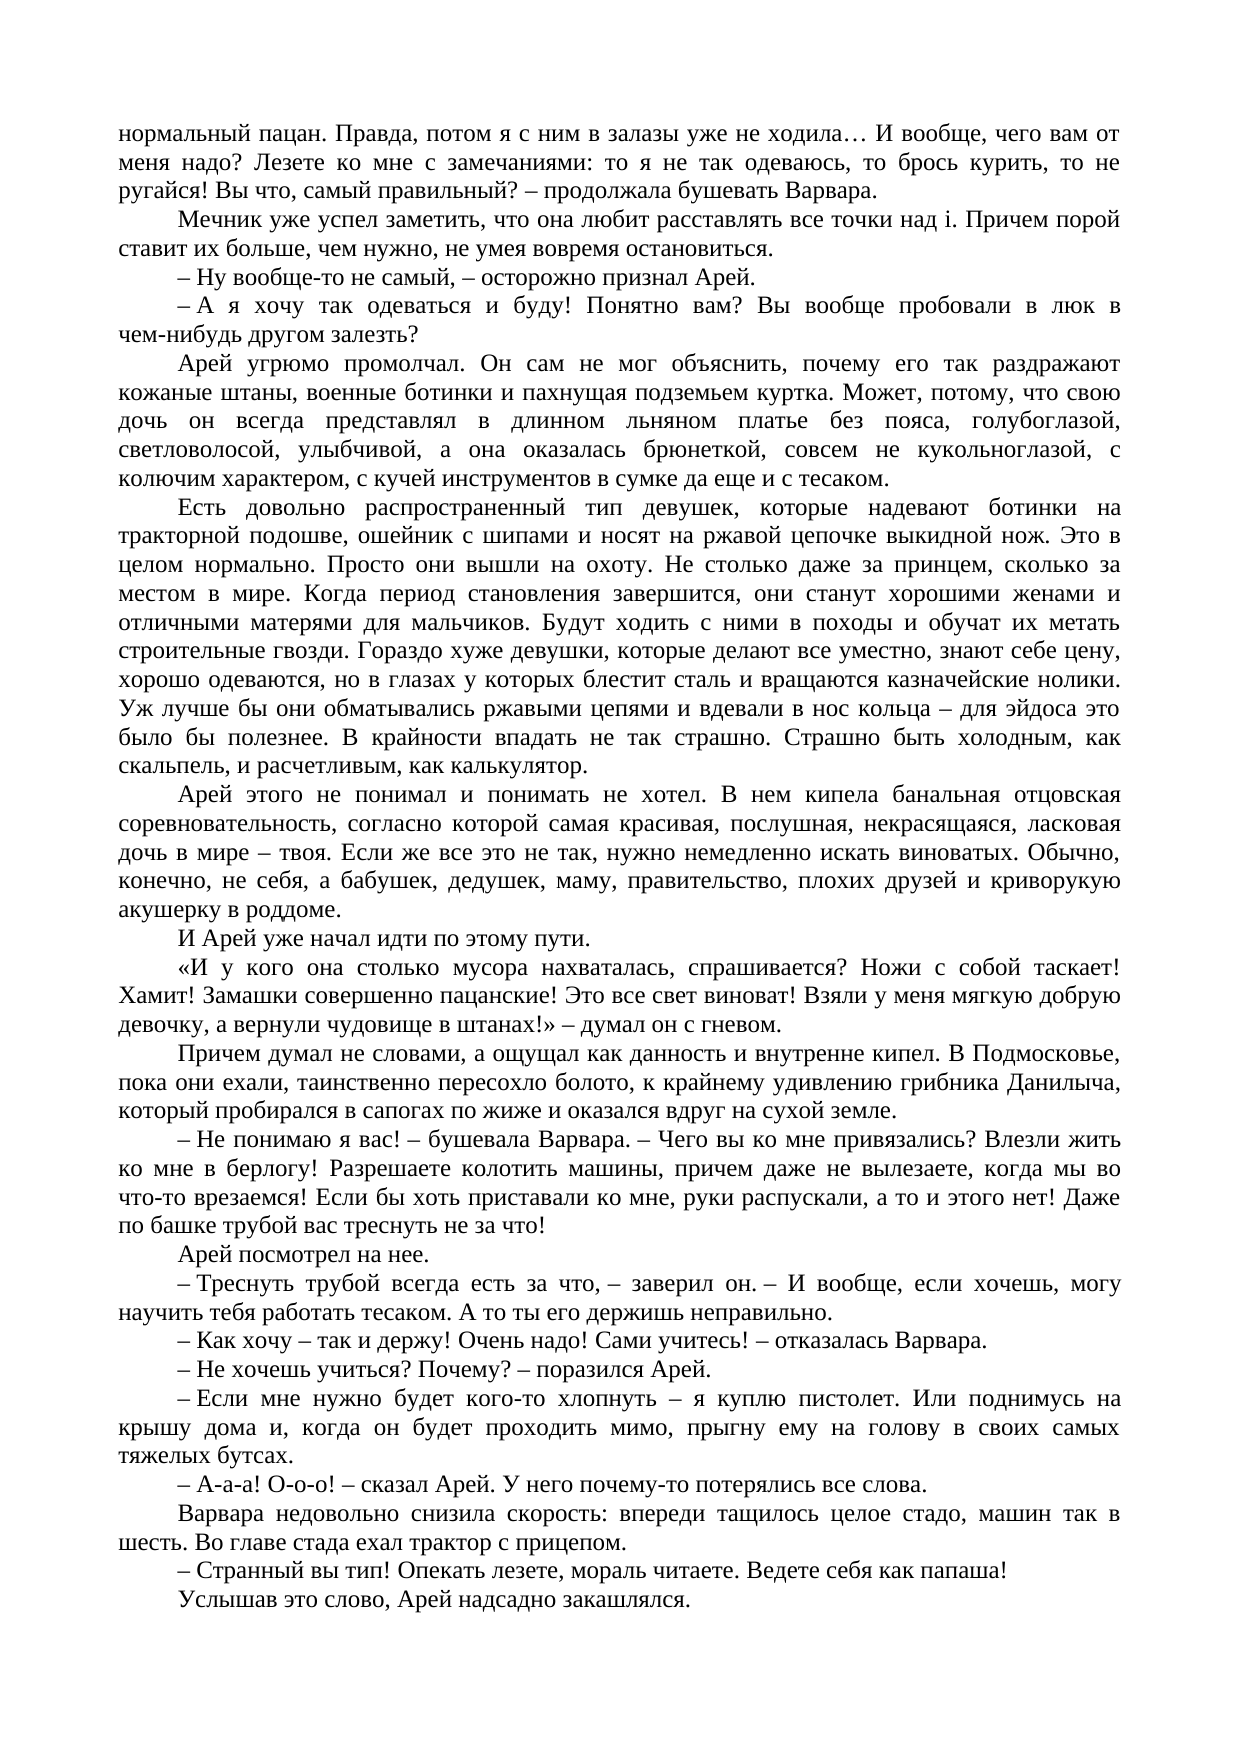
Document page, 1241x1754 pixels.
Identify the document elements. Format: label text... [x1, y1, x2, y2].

text Арей посмотрел на нее. [118, 1239, 1122, 1268]
text – Не понимаю я вас! – бушевала Варвара. – Чего вы ко мне привязались? Влезли жить ко мне в берлогу! Разрешаете колотить машины, причем даже не вылезаете, когда мы во что‑то врезаемся! Если бы хоть приставали ко мне, руки распускали, а то и этого нет! Даже по башке трубой вас треснуть не за что! [118, 1124, 1122, 1239]
text – А‑а‑а! О‑о‑о! – сказал Арей. У него почему‑то потерялись все слова. [118, 1469, 1122, 1498]
text И Арей уже начал идти по этому пути. [118, 923, 1122, 952]
text нормальный пацан. Правда, потом я с ним в залазы уже не ходила… И вообще, чего вам от меня надо? Лезете ко мне с замечаниями: то я не так одеваюсь, то брось курить, то не ругайся! Вы что, самый правильный? – продолжала бушевать Варвара. [118, 118, 1122, 204]
text Арей этого не понимал и понимать не хотел. В нем кипела банальная отцовская соревновательность, согласно которой самая красивая, послушная, некрасящаяся, ласковая дочь в мире – твоя. Если же все это не так, нужно немедленно искать виноватых. Обычно, конечно, не себя, а бабушек, дедушек, маму, правительство, плохих друзей и криворукую акушерку в роддоме. [118, 779, 1122, 923]
text – Странный вы тип! Опекать лезете, мораль читаете. Ведете себя как папаша! [118, 1556, 1122, 1584]
text – Если мне нужно будет кого‑то хлопнуть – я куплю пистолет. Или поднимусь на крышу дома и, когда он будет проходить мимо, прыгну ему на голову в своих самых тяжелых бутсах. [118, 1383, 1122, 1469]
text Мечник уже успел заметить, что она любит расставлять все точки над i. Причем порой ставит их больше, чем нужно, не умея вовремя остановиться. [118, 204, 1122, 262]
text – Ну вообще‑то не самый, – осторожно признал Арей. [118, 262, 1122, 291]
text Есть довольно распространенный тип девушек, которые надевают ботинки на тракторной подошве, ошейник с шипами и носят на ржавой цепочке выкидной нож. Это в целом нормально. Просто они вышли на охоту. Не столько даже за принцем, сколько за местом в мире. Когда период становления завершится, они станут хорошими женами и отличными матерями для мальчиков. Будут ходить с ними в походы и обучат их метать строительные гвозди. Гораздо хуже девушки, которые делают все уместно, знают себе цену, хорошо одеваются, но в глазах у которых блестит сталь и вращаются казначейские нолики. Уж лучше бы они обматывались ржавыми цепями и вдевали в нос кольца – для эйдоса это было бы полезнее. В крайности впадать не так страшно. Страшно быть холодным, как скальпель, и расчетливым, как калькулятор. [118, 492, 1122, 779]
text – Как хочу – так и держу! Очень надо! Сами учитесь! – отказалась Варвара. [118, 1326, 1122, 1354]
text – А я хочу так одеваться и буду! Понятно вам? Вы вообще пробовали в люк в чем‑нибудь другом залезть? [118, 291, 1122, 348]
text – Не хочешь учиться? Почему? – поразился Арей. [118, 1354, 1122, 1383]
text «И у кого она столько мусора нахваталась, спрашивается? Ножи с собой таскает! Хамит! Замашки совершенно пацанские! Это все свет виноват! Взяли у меня мягкую добрую девочку, а вернули чудовище в штанах!» – думал он с гневом. [118, 952, 1122, 1038]
text – Треснуть трубой всегда есть за что, – заверил он. – И вообще, если хочешь, могу научить тебя работать тесаком. А то ты его держишь неправильно. [118, 1268, 1122, 1326]
text Варвара недовольно снизила скорость: впереди тащилось целое стадо, машин так в шесть. Во главе стада ехал трактор с прицепом. [118, 1498, 1122, 1556]
text Услышав это слово, Арей надсадно закашлялся. [118, 1584, 1122, 1613]
text Арей угрюмо промолчал. Он сам не мог объяснить, почему его так раздражают кожаные штаны, военные ботинки и пахнущая подземьем куртка. Может, потому, что свою дочь он всегда представлял в длинном льняном платье без пояса, голубоглазой, светловолосой, улыбчивой, а она оказалась брюнеткой, совсем не кукольноглазой, с колючим характером, с кучей инструментов в сумке да еще и с тесаком. [118, 348, 1122, 492]
text Причем думал не словами, а ощущал как данность и внутренне кипел. В Подмосковье, пока они ехали, таинственно пересохло болото, к крайнему удивлению грибника Данилыча, который пробирался в сапогах по жиже и оказался вдруг на сухой земле. [118, 1038, 1122, 1124]
